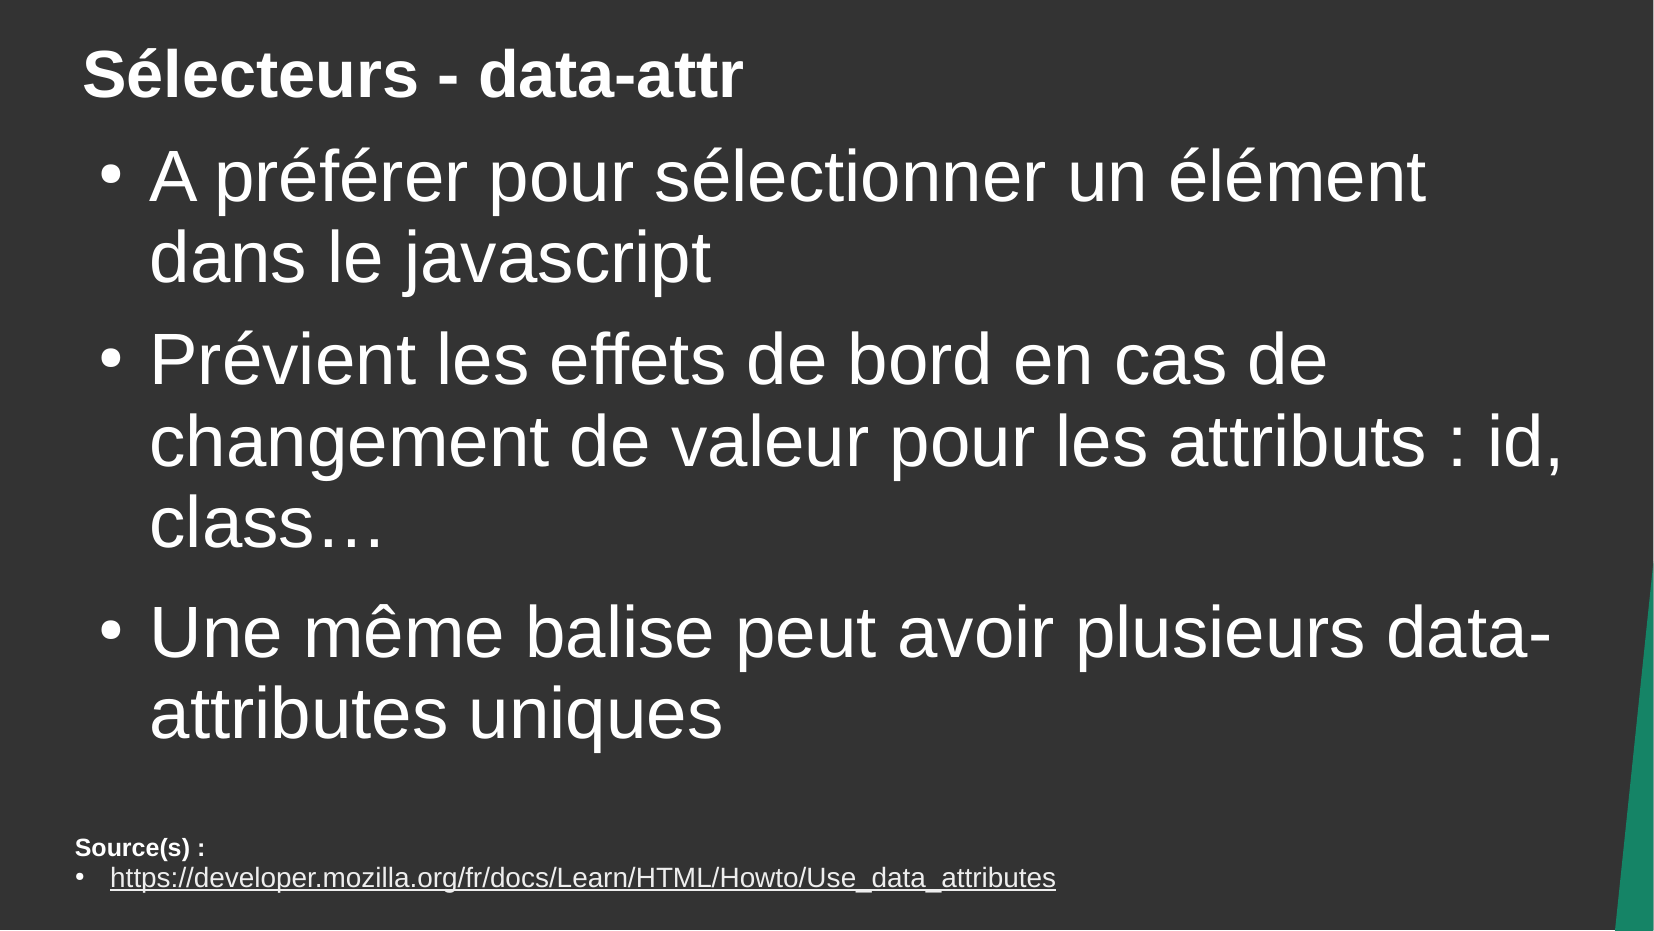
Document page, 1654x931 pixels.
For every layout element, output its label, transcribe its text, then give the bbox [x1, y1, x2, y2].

title Sélecteurs - data-attr [82, 37, 1004, 119]
list A préférer pour sélectionner un élément dans le javascript Prévient les effets de bord en cas de changement de valeur pour les attributs : id, class… Une même balise peut avoir plusieurs data-attributes uniques [80, 135, 1583, 756]
text_box Source(s) : https://developer.mozilla.org/fr/docs/Learn/HTML/Howto/Use_data_attributes [60, 826, 1546, 901]
text_box [1614, 556, 1654, 931]
